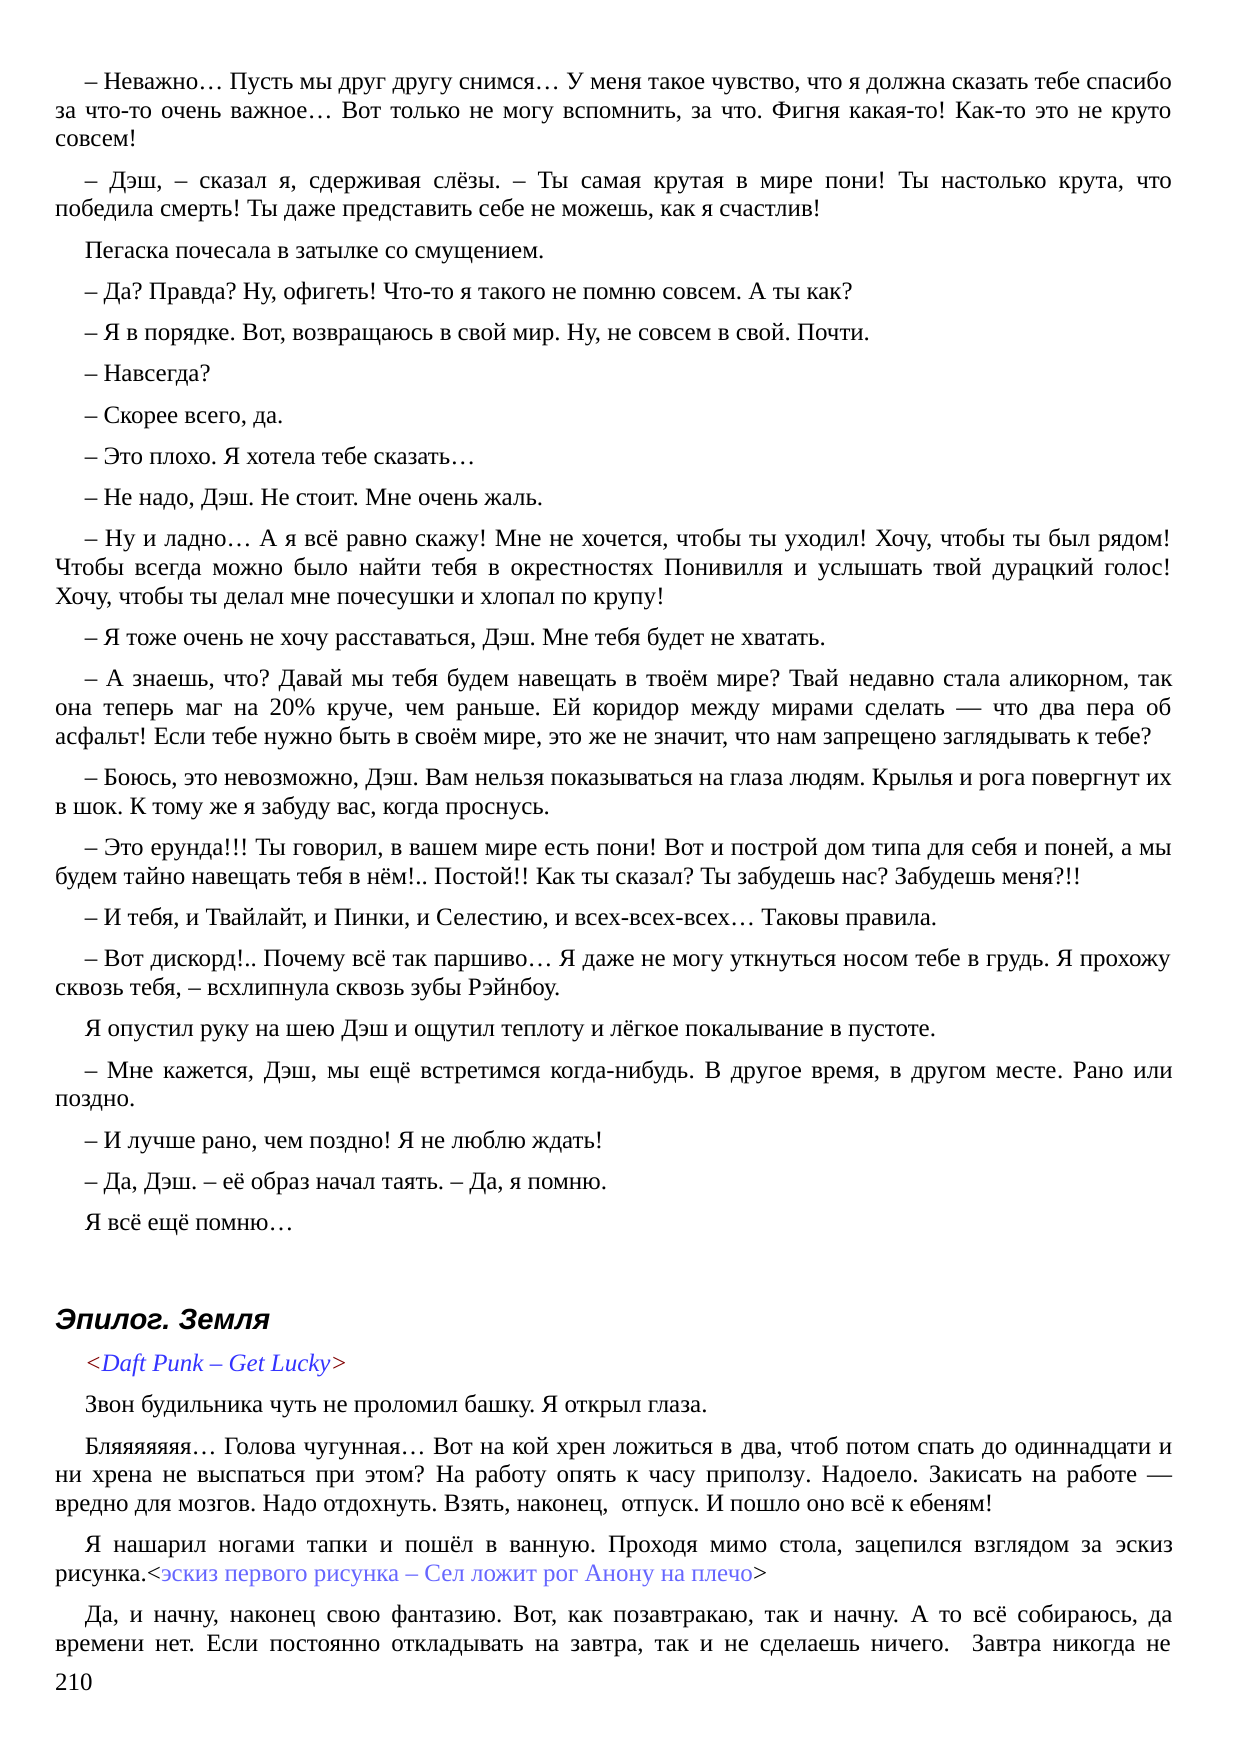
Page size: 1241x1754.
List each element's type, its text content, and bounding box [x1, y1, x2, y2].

text – Ну и ладно… А я всё равно скажу! Мне не хочется, чтобы ты уходил! Хочу, чтобы ты был рядом! Чтобы всегда можно было найти тебя в окрестностях Понивилля и услышать твой дурацкий голос! Хочу, чтобы ты делал мне почесушки и хлопал по крупу! [55, 523, 1173, 610]
text – И тебя, и Твайлайт, и Пинки, и Селестию, и всех-всех-всех… Таковы правила. [55, 902, 1173, 931]
text – Дэш, – сказал я, сдерживая слёзы. – Ты самая крутая в мире пони! Ты настолько крута, что победила смерть! Ты даже представить себе не можешь, как я счастлив! [55, 165, 1173, 222]
text – Да, Дэш. – её образ начал таять. – Да, я помню. [55, 1166, 1173, 1195]
text Бляяяяяяя… Голова чугунная… Вот на кой хрен ложиться в два, чтоб потом спать до одиннадцати и ни хрена не выспаться при этом? На работу опять к часу приползу. Надоело. Закисать на работе — вредно для мозгов. Надо отдохнуть. Взять, наконец, отпуск. И пошло оно всё к ебеням! [55, 1431, 1173, 1517]
text Да, и начну, наконец свою фантазию. Вот, как позавтракаю, так и начну. А то всё собираюсь, да времени нет. Если постоянно откладывать на завтра, так и не сделаешь ничего. Завтра никогда не [55, 1599, 1173, 1657]
text – А знаешь, что? Давай мы тебя будем навещать в твоём мире? Твай недавно стала аликорном, так она теперь маг на 20% круче, чем раньше. Ей коридор между мирами сделать — что два пера об асфальт! Если тебе нужно быть в своём мире, это же не значит, что нам запрещено заглядывать к тебе? [55, 663, 1173, 750]
text <Daft Punk – Get Lucky> [55, 1348, 1173, 1377]
text Я всё ещё помню… [55, 1207, 1173, 1236]
text Я нашарил ногами тапки и пошёл в ванную. Проходя мимо стола, зацепился взглядом за эскиз рисунка.<эскиз первого рисунка – Сел ложит рог Анону на плечо> [55, 1529, 1173, 1587]
text – Боюсь, это невозможно, Дэш. Вам нельзя показываться на глаза людям. Крылья и рога повергнут их в шок. К тому же я забуду вас, когда проснусь. [55, 762, 1173, 820]
text – Я тоже очень не хочу расставаться, Дэш. Мне тебя будет не хватать. [55, 622, 1173, 651]
text – Навсегда? [55, 358, 1173, 387]
text – Вот дискорд!.. Почему всё так паршиво… Я даже не могу уткнуться носом тебе в грудь. Я прохожу сквозь тебя, – всхлипнула сквозь зубы Рэйнбоу. [55, 943, 1173, 1001]
text – Мне кажется, Дэш, мы ещё встретимся когда-нибудь. В другое время, в другом месте. Рано или поздно. [55, 1055, 1173, 1112]
text Звон будильника чуть не проломил башку. Я открыл глаза. [55, 1389, 1173, 1418]
text – Скорее всего, да. [55, 400, 1173, 428]
text – Да? Правда? Ну, офигеть! Что-то я такого не помню совсем. А ты как? [55, 276, 1173, 305]
text – Я в порядке. Вот, возвращаюсь в свой мир. Ну, не совсем в свой. Почти. [55, 317, 1173, 346]
text – И лучше рано, чем поздно! Я не люблю ждать! [55, 1125, 1173, 1153]
text – Не надо, Дэш. Не стоит. Мне очень жаль. [55, 482, 1173, 511]
text Пегаска почесала в затылке со смущением. [55, 235, 1173, 263]
text – Это ерунда!!! Ты говорил, в вашем мире есть пони! Вот и построй дом типа для себя и поней, а мы будем тайно навещать тебя в нём!.. Постой!! Как ты сказал? Ты забудешь нас? Забудешь меня?!! [55, 832, 1173, 890]
subtitle Эпилог. Земля [55, 1302, 1173, 1336]
text Я опустил руку на шею Дэш и ощутил теплоту и лёгкое покалывание в пустоте. [55, 1013, 1173, 1042]
text – Неважно… Пусть мы друг другу снимся… У меня такое чувство, что я должна сказать тебе спасибо за что-то очень важное… Вот только не могу вспомнить, за что. Фигня какая-то! Как-то это не круто совсем! [55, 66, 1173, 152]
text – Это плохо. Я хотела тебе сказать… [55, 441, 1173, 470]
